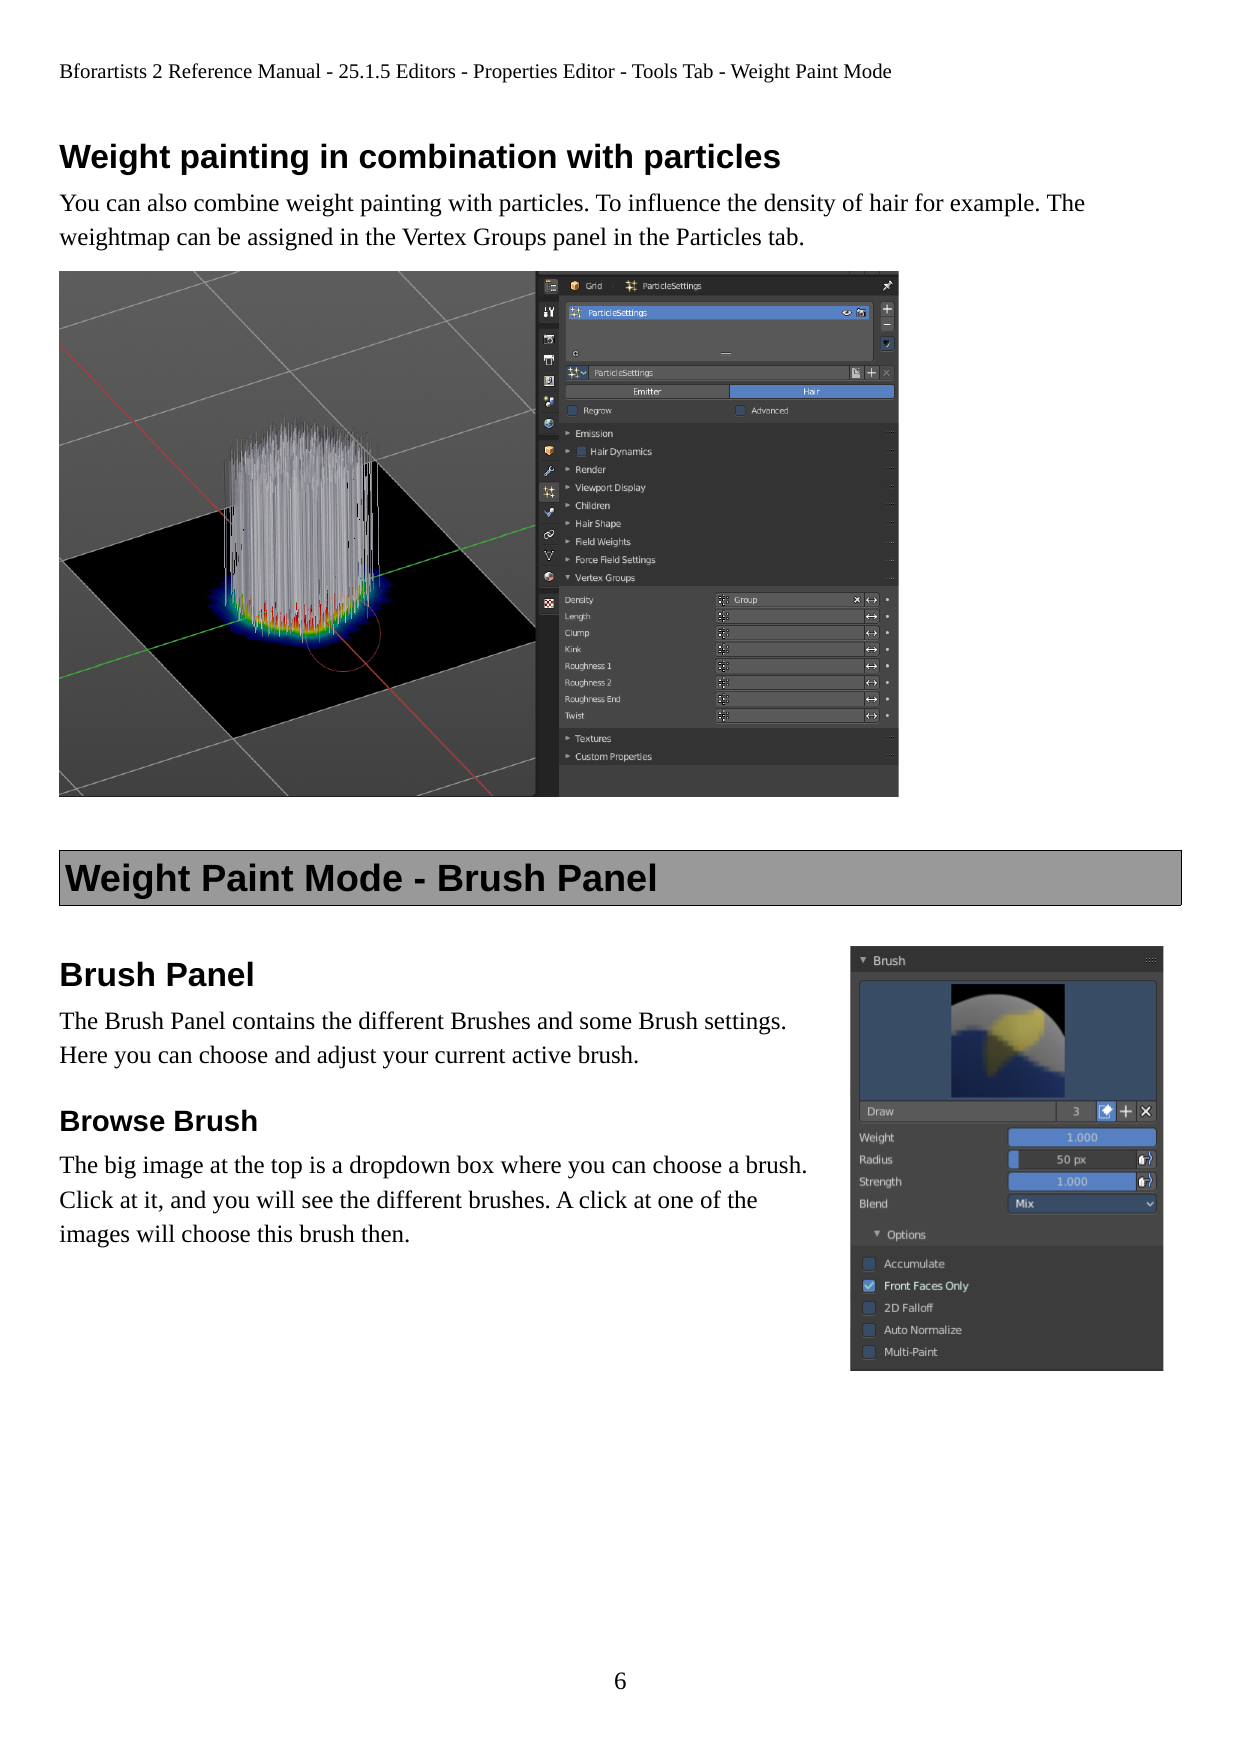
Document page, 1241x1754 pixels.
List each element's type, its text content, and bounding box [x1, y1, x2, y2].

subtitle [1164, 955, 1181, 993]
text The Brush Panel contains the different Brushes and some Brush settings. Here you can choose and adjust your current active brush. [59, 1006, 850, 1069]
picture [850, 946, 1164, 1371]
subtitle [1164, 1104, 1181, 1138]
text You can also combine weight painting with particles. To influence the density of hair for example. The weightmap can be assigned in the Vertex Groups panel in the Particles tab. [59, 188, 1181, 251]
subtitle Browse Brush [59, 1104, 850, 1138]
subtitle Weight painting in combination with particles [59, 137, 1181, 175]
text The big image at the top is a dropdown box where you can choose a brush. Click at it, and you will see the different brushes. A click at one of the images will choose this brush then. [59, 1150, 850, 1248]
picture [59, 271, 899, 797]
subtitle Brush Panel [59, 955, 850, 993]
table_header Weight Paint Mode - Brush Panel [60, 851, 1181, 905]
